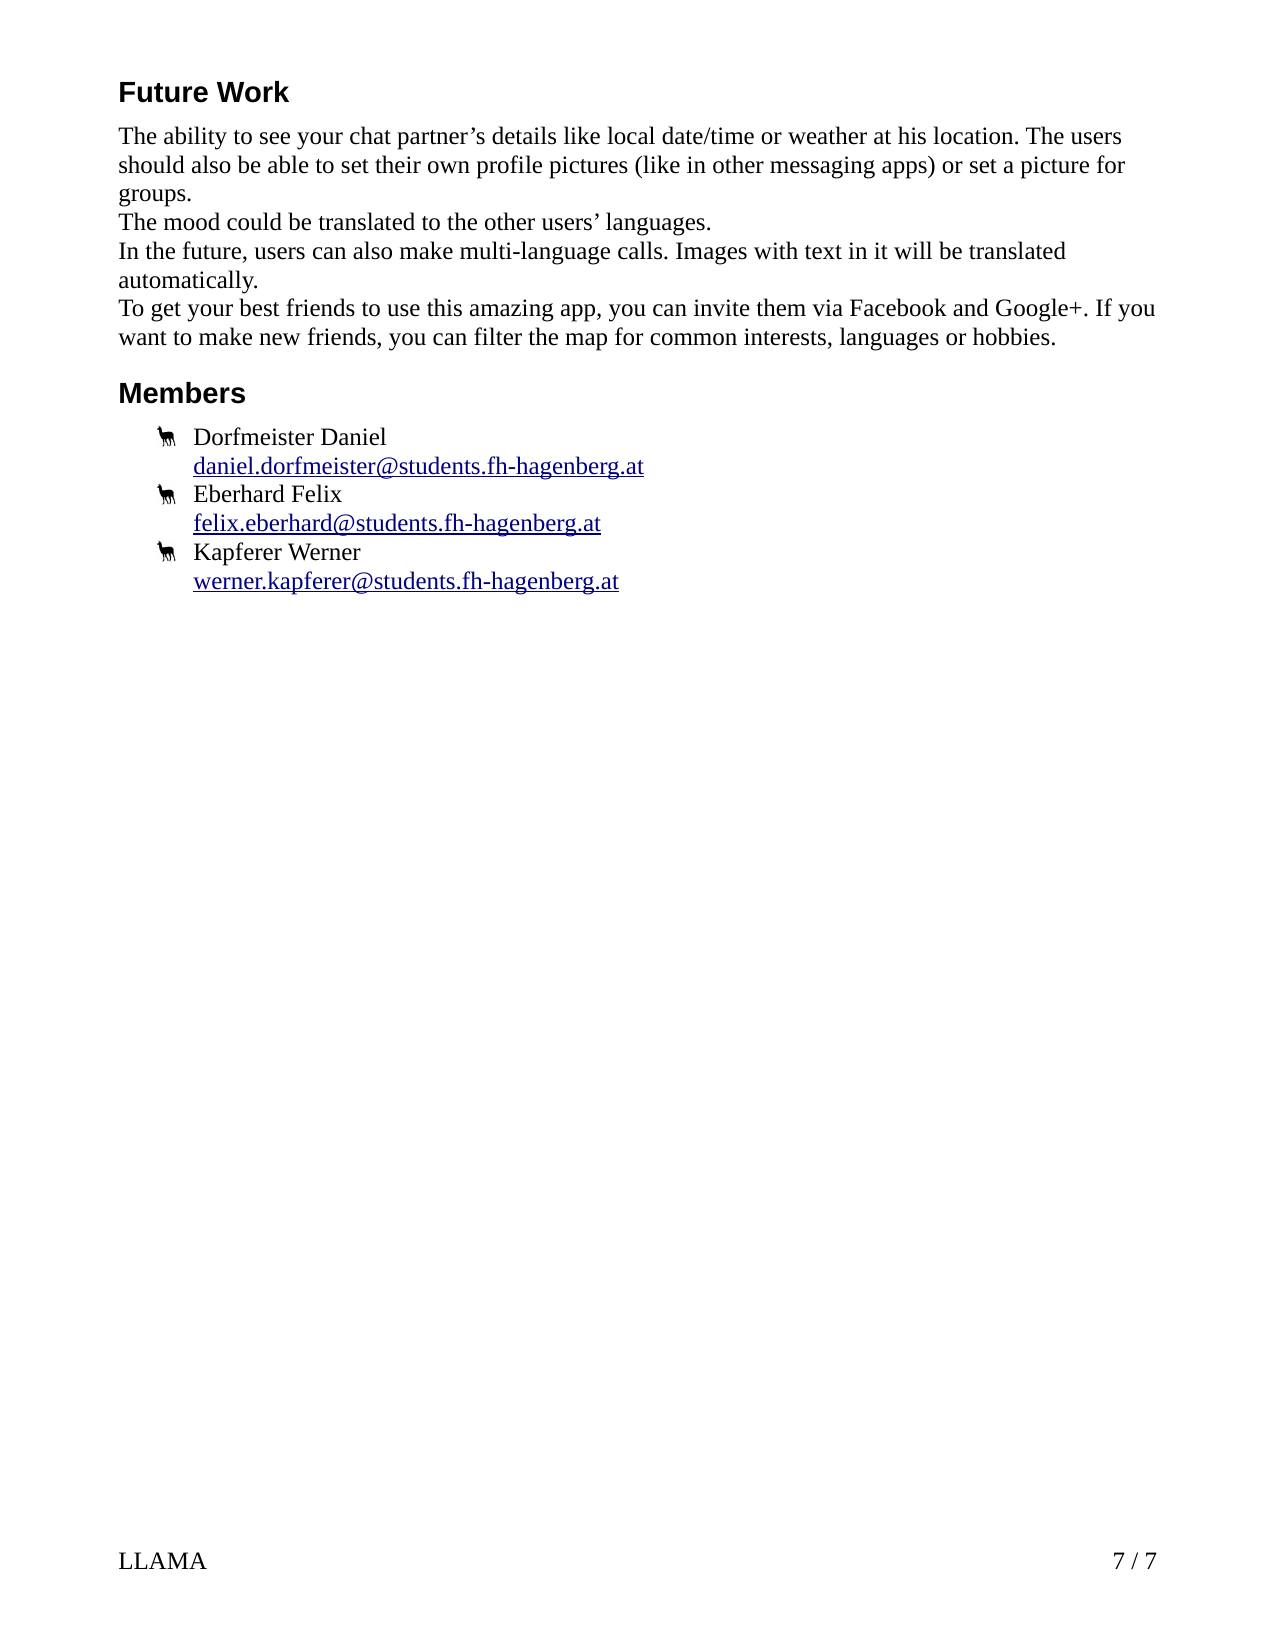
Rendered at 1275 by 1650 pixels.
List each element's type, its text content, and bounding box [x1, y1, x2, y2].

text In the future, users can also make multi-language calls. Images with text in it will be translated automatically. [118, 236, 1157, 293]
subtitle Members [118, 376, 1157, 409]
list Kapferer Werner werner.kapferer@students.fh-hagenberg.at [156, 537, 1157, 594]
list Eberhard Felix felix.eberhard@students.fh-hagenberg.at [156, 479, 1157, 537]
subtitle Future Work [118, 75, 1157, 108]
text To get your best friends to use this amazing app, you can invite them via Facebook and Google+. If you want to make new friends, you can filter the map for common interests, languages or hobbies. [118, 293, 1157, 351]
text The ability to see your chat partner’s details like local date/time or weather at his location. The users should also be able to set their own profile pictures (like in other messaging apps) or set a picture for groups. [118, 121, 1157, 207]
text The mood could be translated to the other users’ languages. [118, 207, 1157, 236]
list Dorfmeister Daniel daniel.dorfmeister@students.fh-hagenberg.at [156, 422, 1157, 479]
